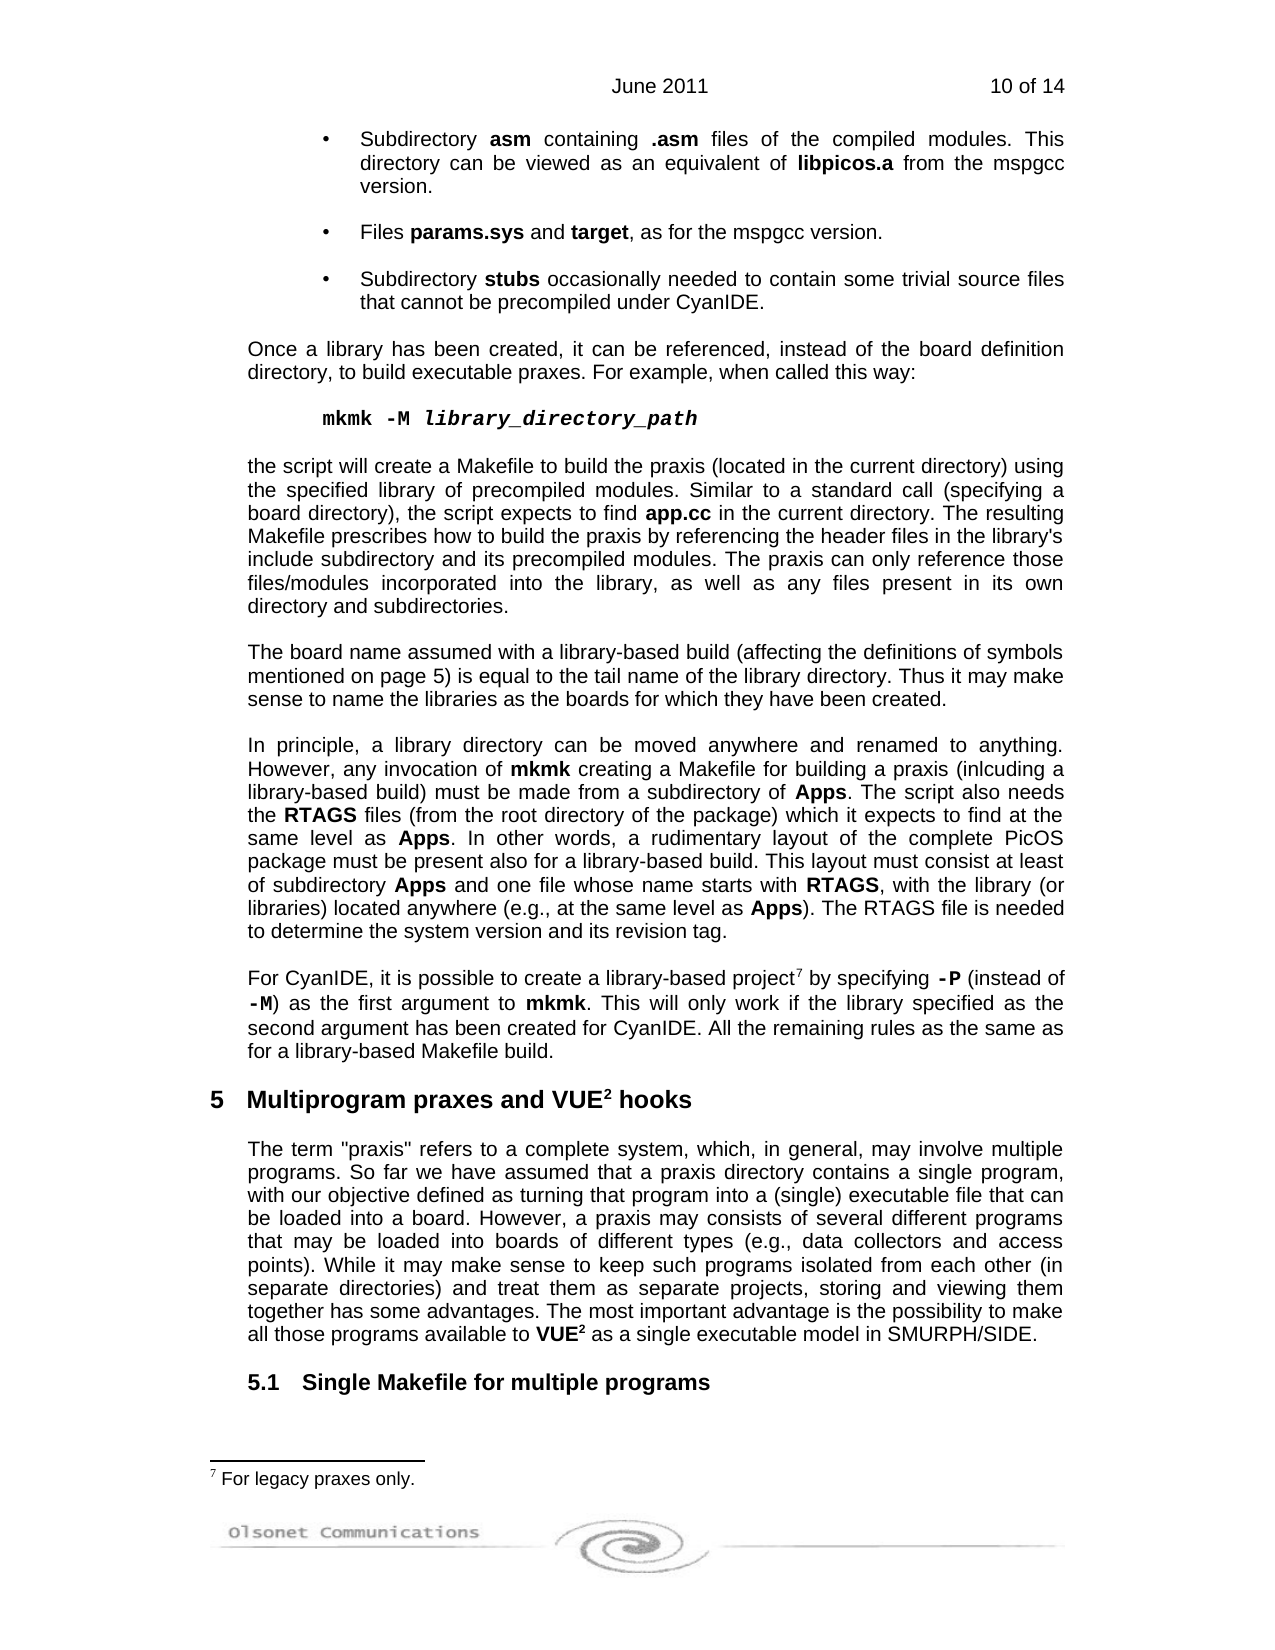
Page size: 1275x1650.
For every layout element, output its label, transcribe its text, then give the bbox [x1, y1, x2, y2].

text In principle, a library directory can be moved anywhere and renamed to anything. However, any invocation of mkmk creating a Makefile for building a praxis (inlcuding a library-based build) must be made from a subdirectory of Apps. The script also needs the RTAGS files (from the root directory of the package) which it expects to find at the same level as Apps. In other words, a rudimentary layout of the complete PicOS package must be present also for a library-based build. This layout must consist at least of subdirectory Apps and one file whose name starts with RTAGS, with the library (or libraries) located anywhere (e.g., at the same level as Apps). The RTAGS file is needed to determine the system version and its revision tag. [247, 734, 1065, 943]
text For CyanIDE, it is possible to create a library-based project by specifying -P (instead of -M) as the first argument to mkmk. This will only work if the library specified as the second argument has been created for CyanIDE. All the remaining rules as the same as for a library-based Makefile build. [247, 966, 1065, 1063]
text For legacy praxes only. [210, 1467, 1065, 1490]
text The board name assumed with a library-based build (affecting the definitions of symbols mentioned on page 5) is equal to the tail name of the library directory. Thus it may make sense to name the libraries as the boards for which they have been created. [247, 641, 1065, 711]
text The term "praxis" refers to a complete system, which, in general, may involve multiple programs. So far we have assumed that a praxis directory contains a single program, with our objective defined as turning that program into a (single) executable file that can be loaded into a board. However, a praxis may consists of several different programs that may be loaded into boards of different types (e.g., data collectors and access points). While it may make sense to keep such programs isolated from each other (in separate directories) and treat them as separate projects, storing and viewing them together has some advantages. The most important advantage is the possibility to make all those programs available to VUE2 as a single executable model in SMURPH/SIDE. [247, 1137, 1065, 1346]
text mkmk -M library_directory_path [247, 407, 1065, 432]
list Subdirectory asm containing .asm files of the compiled modules. This directory can be viewed as an equivalent of libpicos.a from the mspgcc version. [322, 128, 1065, 197]
text Once a library has been created, it can be referenced, instead of the board definition directory, to build executable praxes. For example, when called this way: [247, 337, 1065, 383]
subtitle Single Makefile for multiple programs [247, 1369, 1065, 1395]
list Files params.sys and target, as for the mspgcc version. [322, 221, 1065, 244]
list Subdirectory stubs occasionally needed to contain some trivial source files that cannot be precompiled under CyanIDE. [322, 267, 1065, 314]
text the script will create a Makefile to build the praxis (located in the current directory) using the specified library of precompiled modules. Similar to a standard call (specifying a board directory), the script expects to find app.cc in the current directory. The resulting Makefile prescribes how to build the praxis by referencing the header files in the library's include subdirectory and its precompiled modules. The praxis can only reference those files/modules incorporated into the library, as well as any files present in its own directory and subdirectories. [247, 455, 1065, 618]
picture [210, 1504, 1065, 1596]
subtitle Multiprogram praxes and VUE2 hooks [210, 1086, 1065, 1114]
